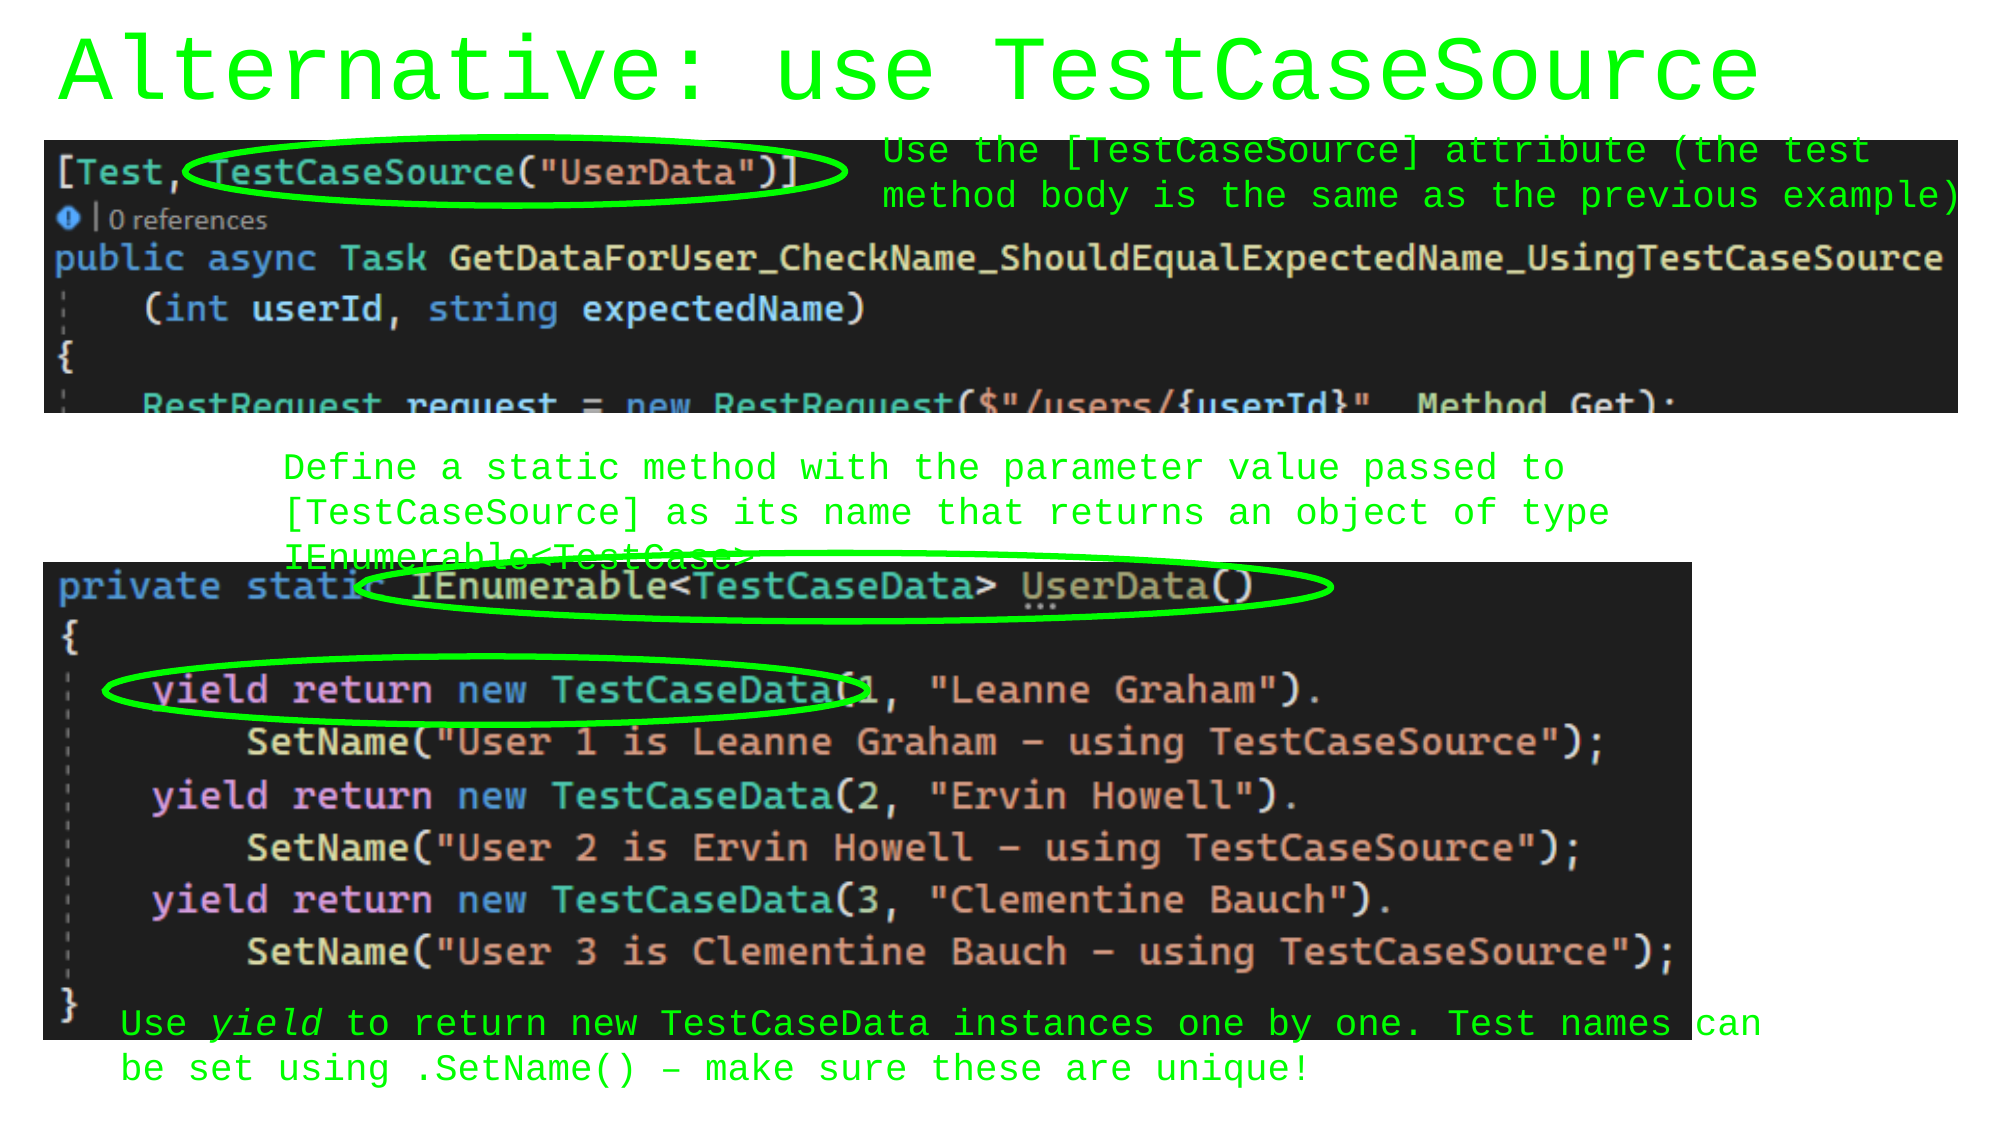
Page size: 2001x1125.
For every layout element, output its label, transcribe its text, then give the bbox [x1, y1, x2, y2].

picture [190, 141, 841, 202]
text_box Use yield to return new TestCaseData instances one by one. Test names can be set using .SetName() – make sure these are unique! [105, 990, 1793, 1097]
picture [363, 562, 1326, 618]
title Alternative: use TestCaseSource [43, 0, 1956, 141]
picture [357, 562, 366, 567]
picture [649, 562, 659, 566]
picture [43, 562, 1692, 1041]
text_box Define a static method with the parameter value passed to [TestCaseSource] as its name that returns an object of type IEnumerable<TestCase> [267, 434, 1956, 541]
picture [401, 562, 422, 567]
picture [671, 562, 680, 567]
picture [426, 562, 442, 566]
picture [44, 140, 1958, 413]
text_box Use the [TestCaseSource] attribute (the test method body is the same as the previous example) [867, 117, 2000, 224]
